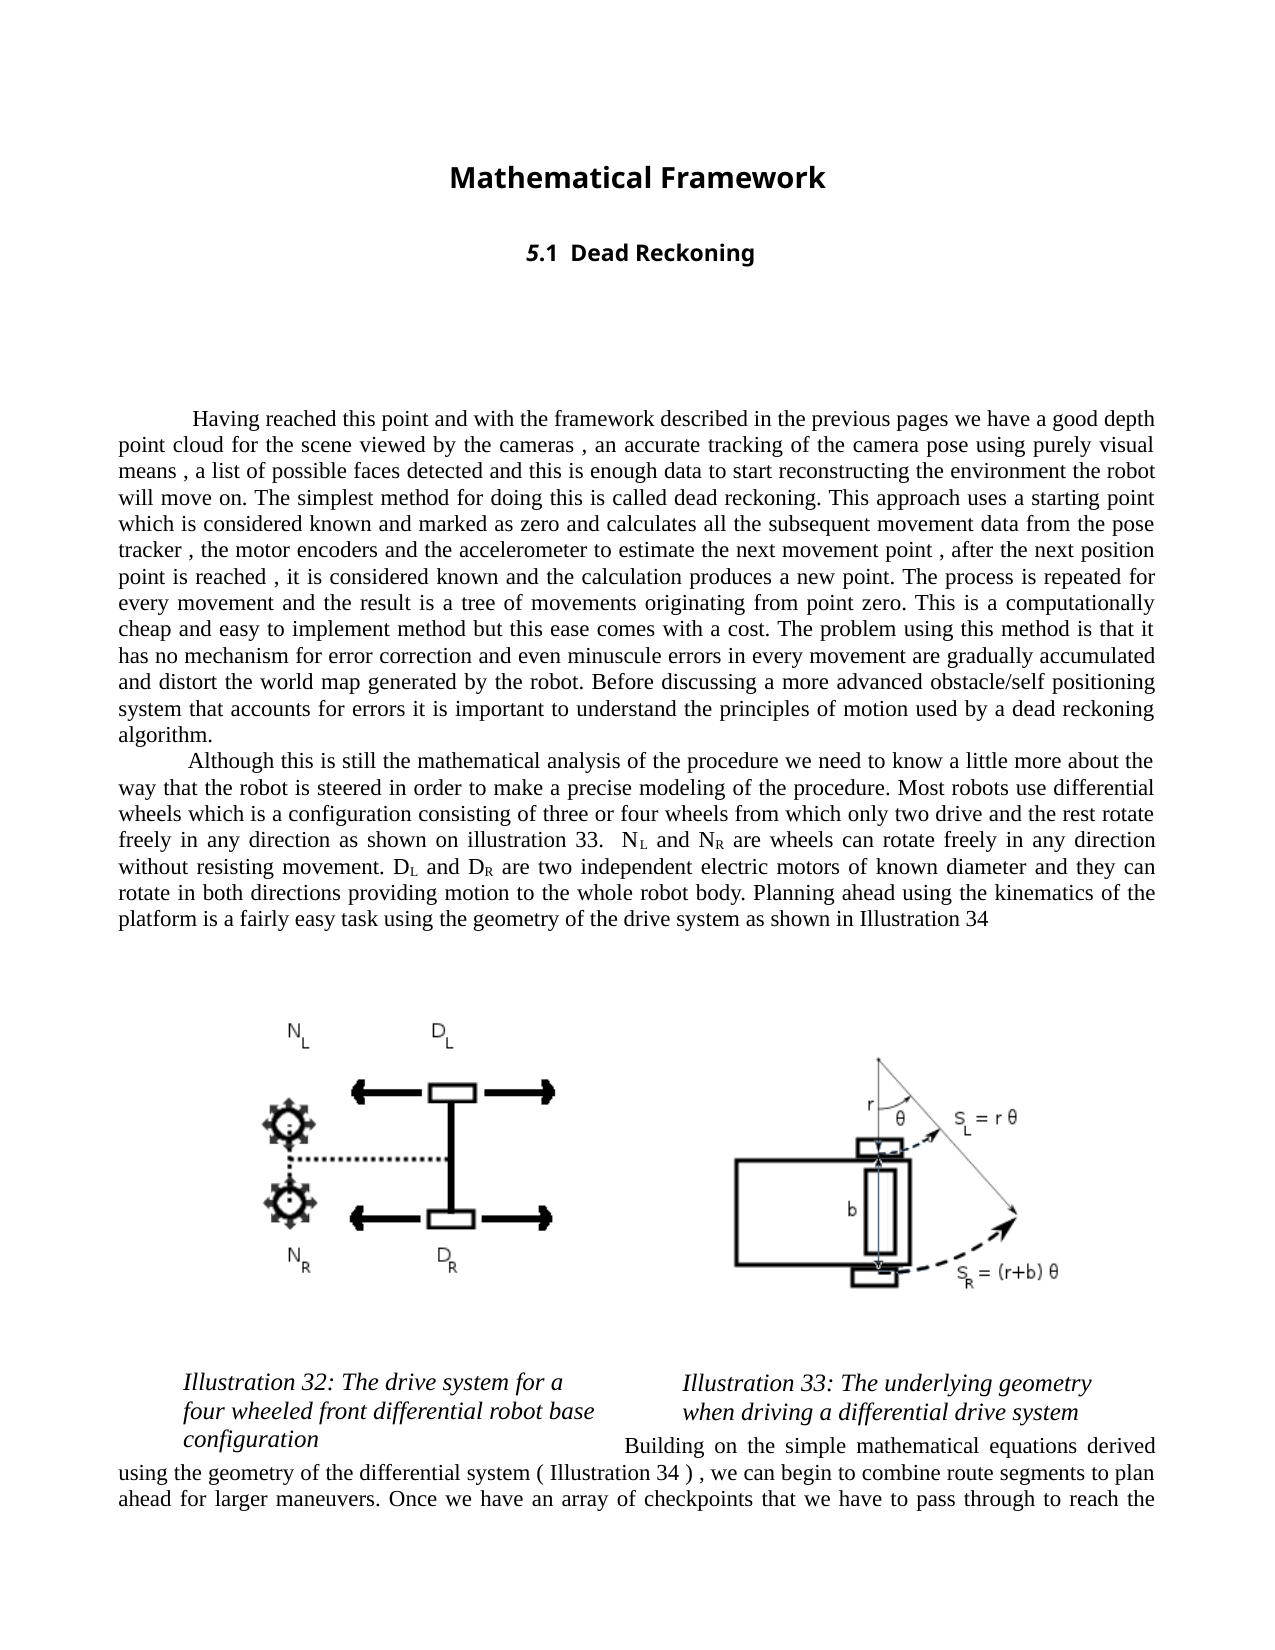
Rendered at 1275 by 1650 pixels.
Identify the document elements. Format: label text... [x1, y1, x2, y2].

text Building on the simple mathematical equations derived using the geometry of the differential system ( Illustration 34 ) , we can begin to combine route segments to plan ahead for larger maneuvers. Once we have an array of checkpoints that we have to pass through to reach the [118, 1432, 1157, 1512]
text Although this is still the mathematical analysis of the procedure we need to know a little more about the way that the robot is steered in order to make a precise modeling of the procedure. Most robots use differential wheels which is a configuration consisting of three or four wheels from which only two drive and the rest rotate freely in any direction as shown on illustration 33. NL and NR are wheels can rotate freely in any direction without resisting movement. DL and DR are two independent electric motors of known diameter and they can rotate in both directions providing motion to the whole robot body. Planning ahead using the kinematics of the platform is a fairly easy task using the geometry of the drive system as shown in Illustration 34 [118, 747, 1157, 932]
text 5.1 Dead Reckoning [118, 234, 1157, 268]
picture [183, 981, 615, 1367]
text Having reached this point and with the framework described in the previous pages we have a good depth point cloud for the scene viewed by the cameras , an accurate tracking of the camera pose using purely visual means , a list of possible faces detected and this is enough data to start reconstructing the environment the robot will move on. The simplest method for doing this is called dead reckoning. This approach uses a starting point which is considered known and marked as zero and calculates all the subsequent movement data from the pose tracker , the motor encoders and the accelerometer to estimate the next movement point , after the next position point is reached , it is considered known and the calculation produces a new point. The process is repeated for every movement and the result is a tree of movements originating from point zero. This is a computationally cheap and easy to implement method but this ease comes with a cost. The problem using this method is that it has no mechanism for error correction and even minuscule errors in every movement are gradually accumulated and distort the world map generated by the robot. Before discussing a more advanced obstacle/self positioning system that accounts for errors it is important to understand the principles of motion used by a dead reckoning algorithm. [118, 405, 1157, 747]
text Illustration 32: The drive system for a four wheeled front differential robot base configuration [183, 1367, 614, 1453]
text Mathematical Framework [118, 158, 1157, 197]
text Illustration 33: The underlying geometry when driving a differential drive system [682, 1368, 1106, 1425]
picture [682, 985, 1106, 1368]
